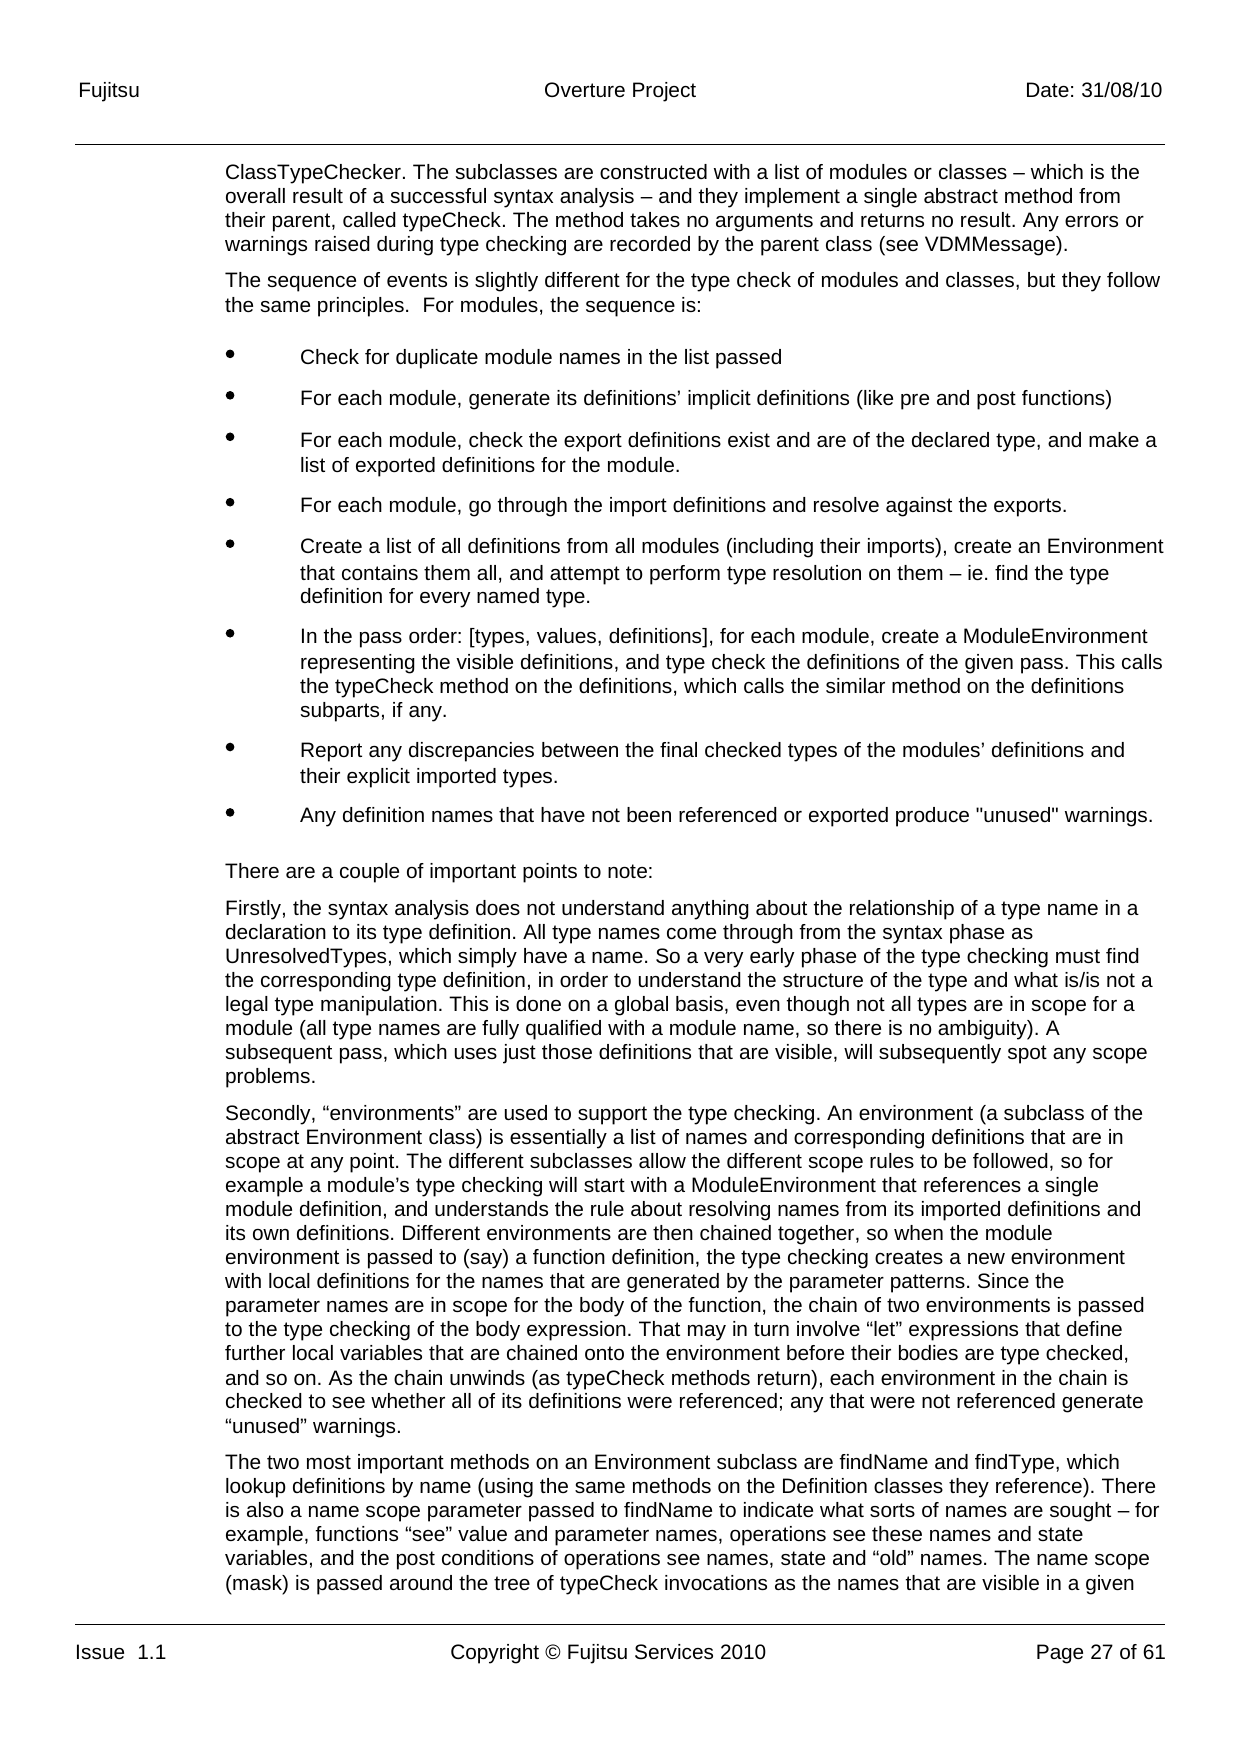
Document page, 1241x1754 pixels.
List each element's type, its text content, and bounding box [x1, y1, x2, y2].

list Any definition names that have not been referenced or exported produce "unused" warnings. [225, 803, 1165, 829]
text ClassTypeChecker. The subclasses are constructed with a list of modules or classes – which is the overall result of a successful syntax analysis – and they implement a single abstract method from their parent, called typeCheck. The method takes no arguments and returns no result. Any errors or warnings raised during type checking are recorded by the parent class (see VDMMessage). [225, 160, 1165, 256]
text There are a couple of important points to note: [225, 859, 1165, 883]
list In the pass order: [types, values, definitions], for each module, create a ModuleEnvironment representing the visible definitions, and type check the definitions of the given pass. This calls the typeCheck method on the definitions, which calls the similar method on the definitions subparts, if any. [225, 623, 1165, 722]
text The sequence of events is slightly different for the type check of modules and classes, but they follow the same principles. For modules, the sequence is: [225, 268, 1165, 317]
list For each module, go through the import definitions and resolve against the exports. [225, 492, 1165, 519]
list Check for duplicate module names in the list passed [225, 344, 1165, 371]
list Create a list of all definitions from all modules (including their imports), create an Environment that contains them all, and attempt to perform type resolution on them – ie. find the type definition for every named type. [225, 534, 1165, 608]
text The two most important methods on an Environment subclass are findName and findType, which lookup definitions by name (using the same methods on the Definition classes they reference). There is also a name scope parameter passed to findName to indicate what sorts of names are sought – for example, functions “see” value and parameter names, operations see these names and state variables, and the post conditions of operations see names, state and “old” names. The name scope (mask) is passed around the tree of typeCheck invocations as the names that are visible in a given [225, 1450, 1165, 1594]
list Report any discrepancies between the final checked types of the modules’ definitions and their explicit imported types. [225, 737, 1165, 788]
text Firstly, the syntax analysis does not understand anything about the relationship of a type name in a declaration to its type definition. All type names come through from the syntax phase as UnresolvedTypes, which simply have a name. So a very early phase of the type checking must find the corresponding type definition, in order to understand the structure of the type and what is/is not a legal type manipulation. This is done on a global basis, even though not all types are in scope for a module (all type names are fully qualified with a module name, so there is no ambiguity). A subsequent pass, which uses just those definitions that are visible, will subsequently spot any scope problems. [225, 896, 1165, 1088]
text Secondly, “environments” are used to support the type checking. An environment (a subclass of the abstract Environment class) is essentially a list of names and corresponding definitions that are in scope at any point. The different subclasses allow the different scope rules to be followed, so for example a module’s type checking will start with a ModuleEnvironment that references a single module definition, and understands the rule about resolving names from its imported definitions and its own definitions. Different environments are then chained together, so when the module environment is passed to (say) a function definition, the type checking creates a new environment with local definitions for the names that are generated by the parameter patterns. Since the parameter names are in scope for the body of the function, the chain of two environments is passed to the type checking of the body expression. That may in turn involve “let” expressions that define further local variables that are chained onto the environment before their bodies are type checked, and so on. As the chain unwinds (as typeCheck methods return), each environment in the chain is checked to see whether all of its definitions were referenced; any that were not referenced generate “unused” warnings. [225, 1101, 1165, 1438]
list For each module, generate its definitions’ implicit definitions (like pre and post functions) [225, 386, 1165, 412]
list For each module, check the export definitions exist and are of the declared type, and make a list of exported definitions for the module. [225, 427, 1165, 477]
